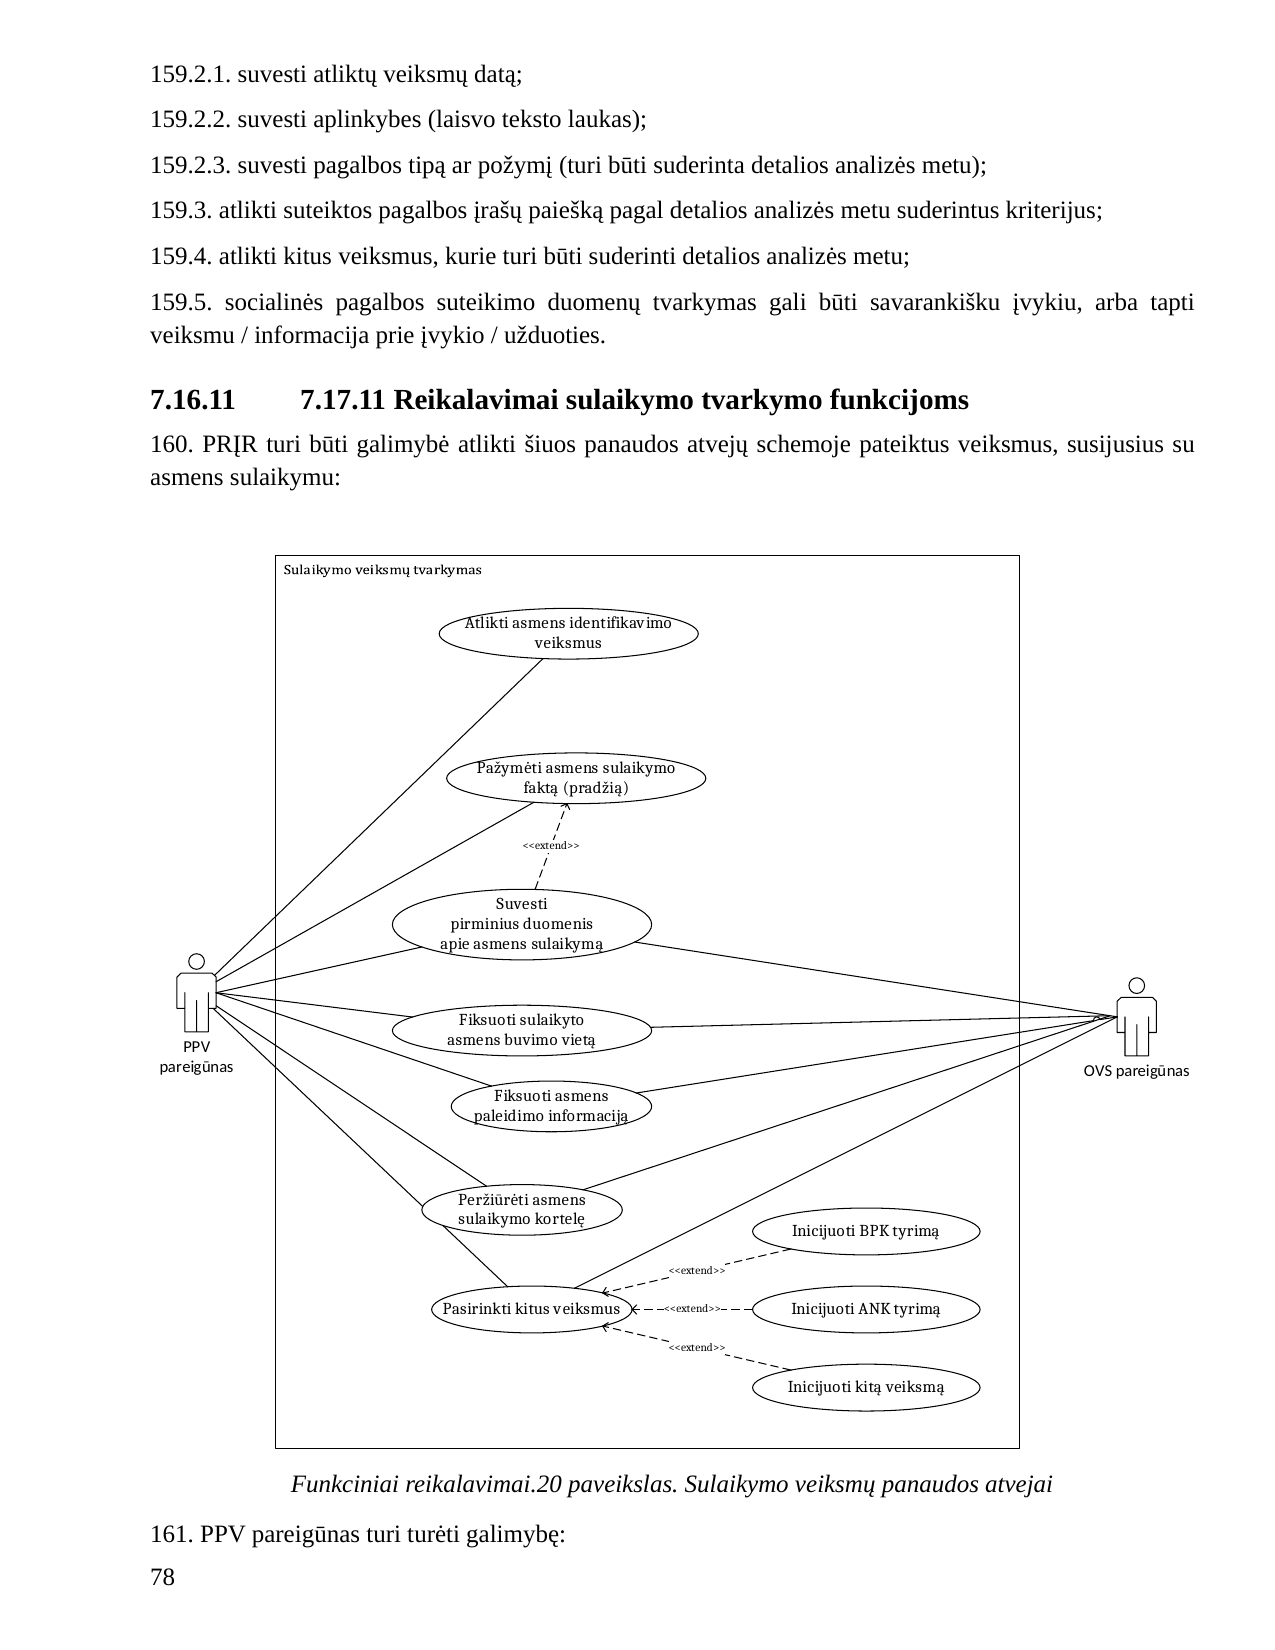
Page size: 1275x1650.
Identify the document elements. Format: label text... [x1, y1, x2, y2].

text 160. PRĮR turi būti galimybė atlikti šiuos panaudos atvejų schemoje pateiktus veiksmus, susijusius su asmens sulaikymu: [150, 429, 1196, 491]
subtitle 7.17.11 Reikalavimai sulaikymo tvarkymo funkcijoms [150, 382, 1196, 415]
text 159.2.3. suvesti pagalbos tipą ar požymį (turi būti suderinta detalios analizės metu); [150, 150, 1196, 179]
text 159.2.2. suvesti aplinkybes (laisvo teksto laukas); [150, 104, 1196, 133]
text 159.4. atlikti kitus veiksmus, kurie turi būti suderinti detalios analizės metu; [150, 241, 1196, 270]
text 159.2.1. suvesti atliktų veiksmų datą; [150, 59, 1196, 88]
text 159.3. atlikti suteiktos pagalbos įrašų paiešką pagal detalios analizės metu suderintus kriterijus; [150, 196, 1196, 224]
text 161. PPV pareigūnas turi turėti galimybę: [150, 1519, 1196, 1548]
text 159.5. socialinės pagalbos suteikimo duomenų tvarkymas gali būti savarankišku įvykiu, arba tapti veiksmu / informacija prie įvykio / užduoties. [150, 287, 1196, 348]
text Funkciniai reikalavimai.20 paveikslas. Sulaikymo veiksmų panaudos atvejai [150, 1469, 1196, 1498]
